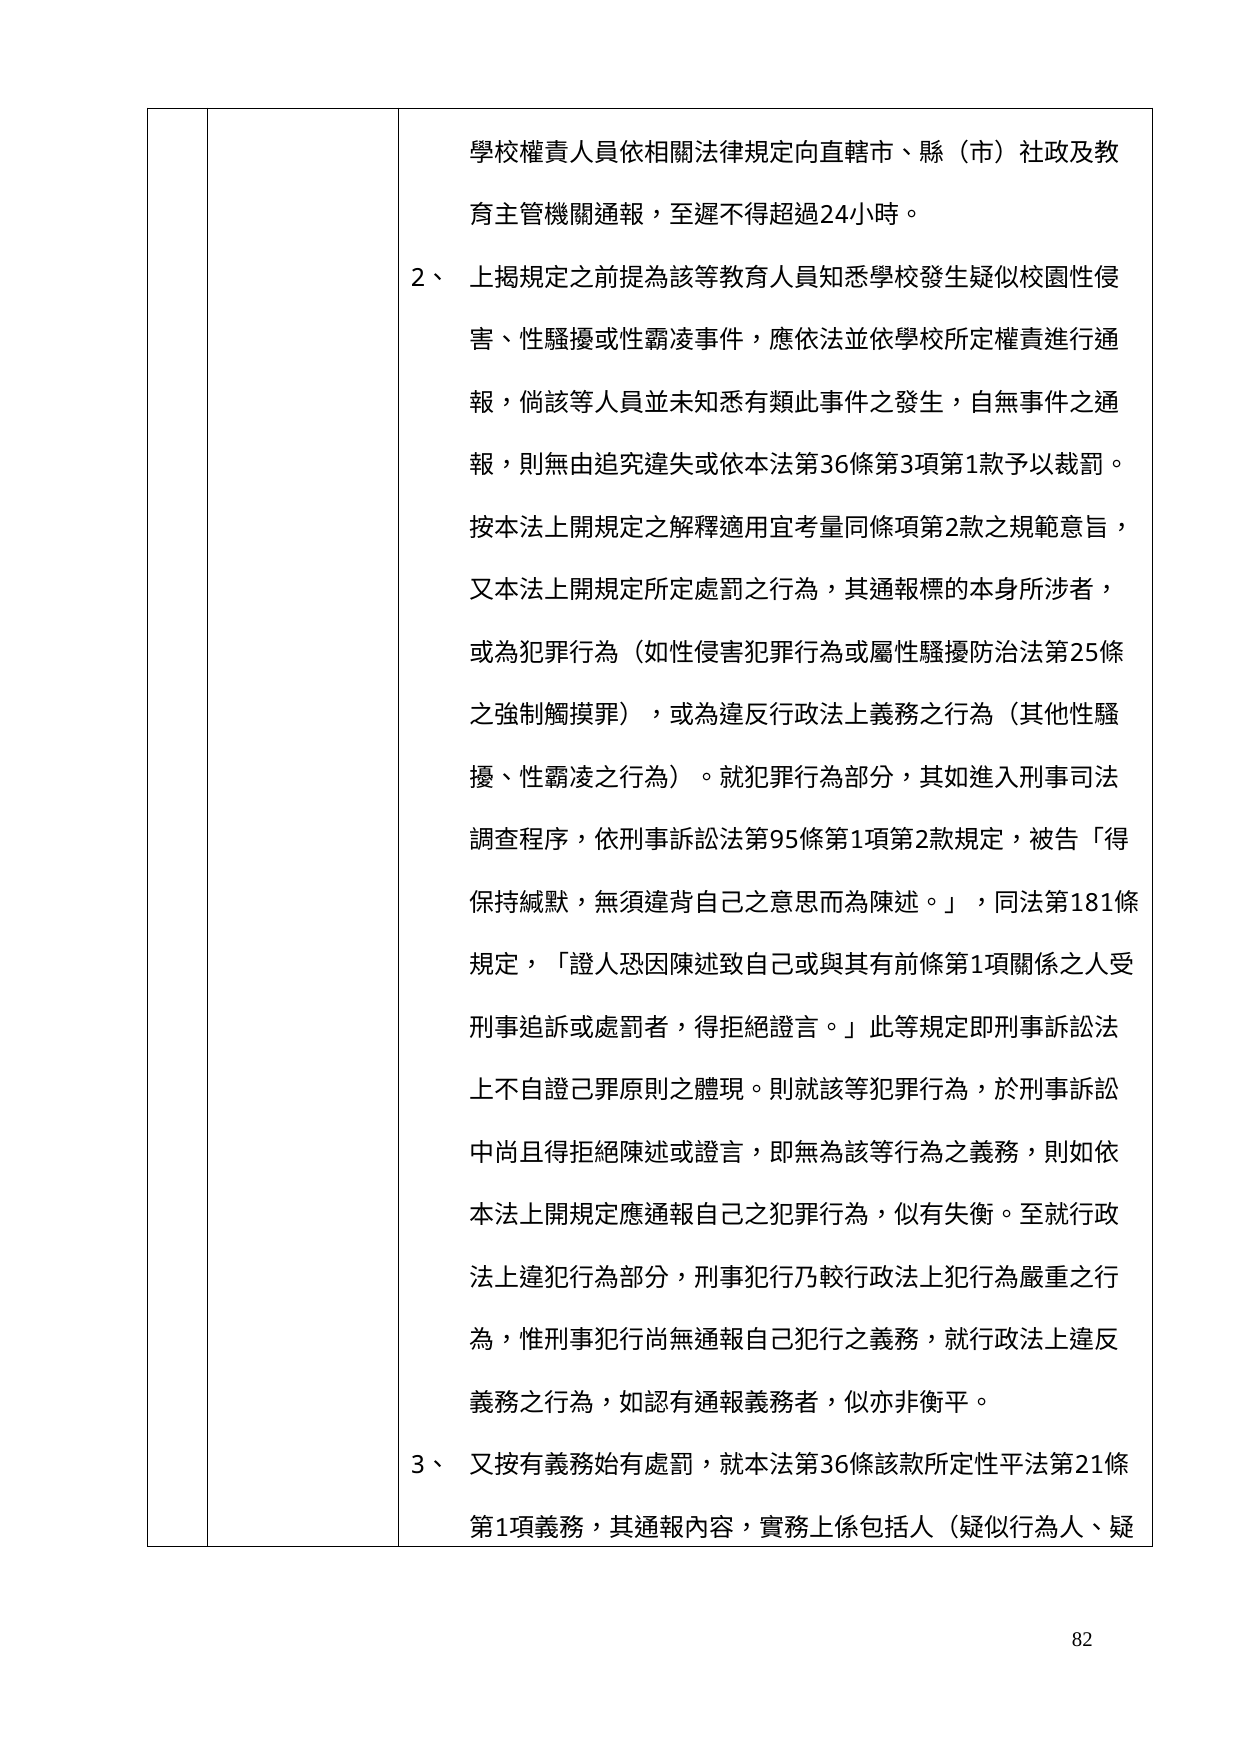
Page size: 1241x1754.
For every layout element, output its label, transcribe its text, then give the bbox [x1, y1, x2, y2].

table_cell 學校權責人員依相關法律規定向直轄市、縣（市）社政及教育主管機關通報，至遲不得超過24小時。 上揭規定之前提為該等教育人員知悉學校發生疑似校園性侵害、性騷擾或性霸凌事件，應依法並依學校所定權責進行通報，倘該等人員並未知悉有類此事件之發生，自無事件之通報，則無由追究違失或依本法第36條第3項第1款予以裁罰。按本法上開規定之解釋適用宜考量同條項第2款之規範意旨，又本法上開規定所定處罰之行為，其通報標的本身所涉者，或為犯罪行為（如性侵害犯罪行為或屬性騷擾防治法第25條之強制觸摸罪），或為違反行政法上義務之行為（其他性騷擾、性霸凌之行為）。就犯罪行為部分，其如進入刑事司法調查程序，依刑事訴訟法第95條第1項第2款規定，被告「得保持緘默，無須違背自己之意思而為陳述。」，同法第181條規定，「證人恐因陳述致自己或與其有前條第1項關係之人受刑事追訴或處罰者，得拒絕證言。」此等規定即刑事訴訟法上不自證己罪原則之體現。則就該等犯罪行為，於刑事訴訟中尚且得拒絕陳述或證言，即無為該等行為之義務，則如依本法上開規定應通報自己之犯罪行為，似有失衡。至就行政法上違犯行為部分，刑事犯行乃較行政法上犯行為嚴重之行為，惟刑事犯行尚無通報自己犯行之義務，就行政法上違反義務之行為，如認有通報義務者，似亦非衡平。 又按有義務始有處罰，就本法第36條該款所定性平法第21條第1項義務，其通報內容，實務上係包括人（疑似行為人、疑 [399, 109, 1152, 1546]
table_cell [208, 109, 398, 1546]
table_cell [148, 109, 207, 1546]
